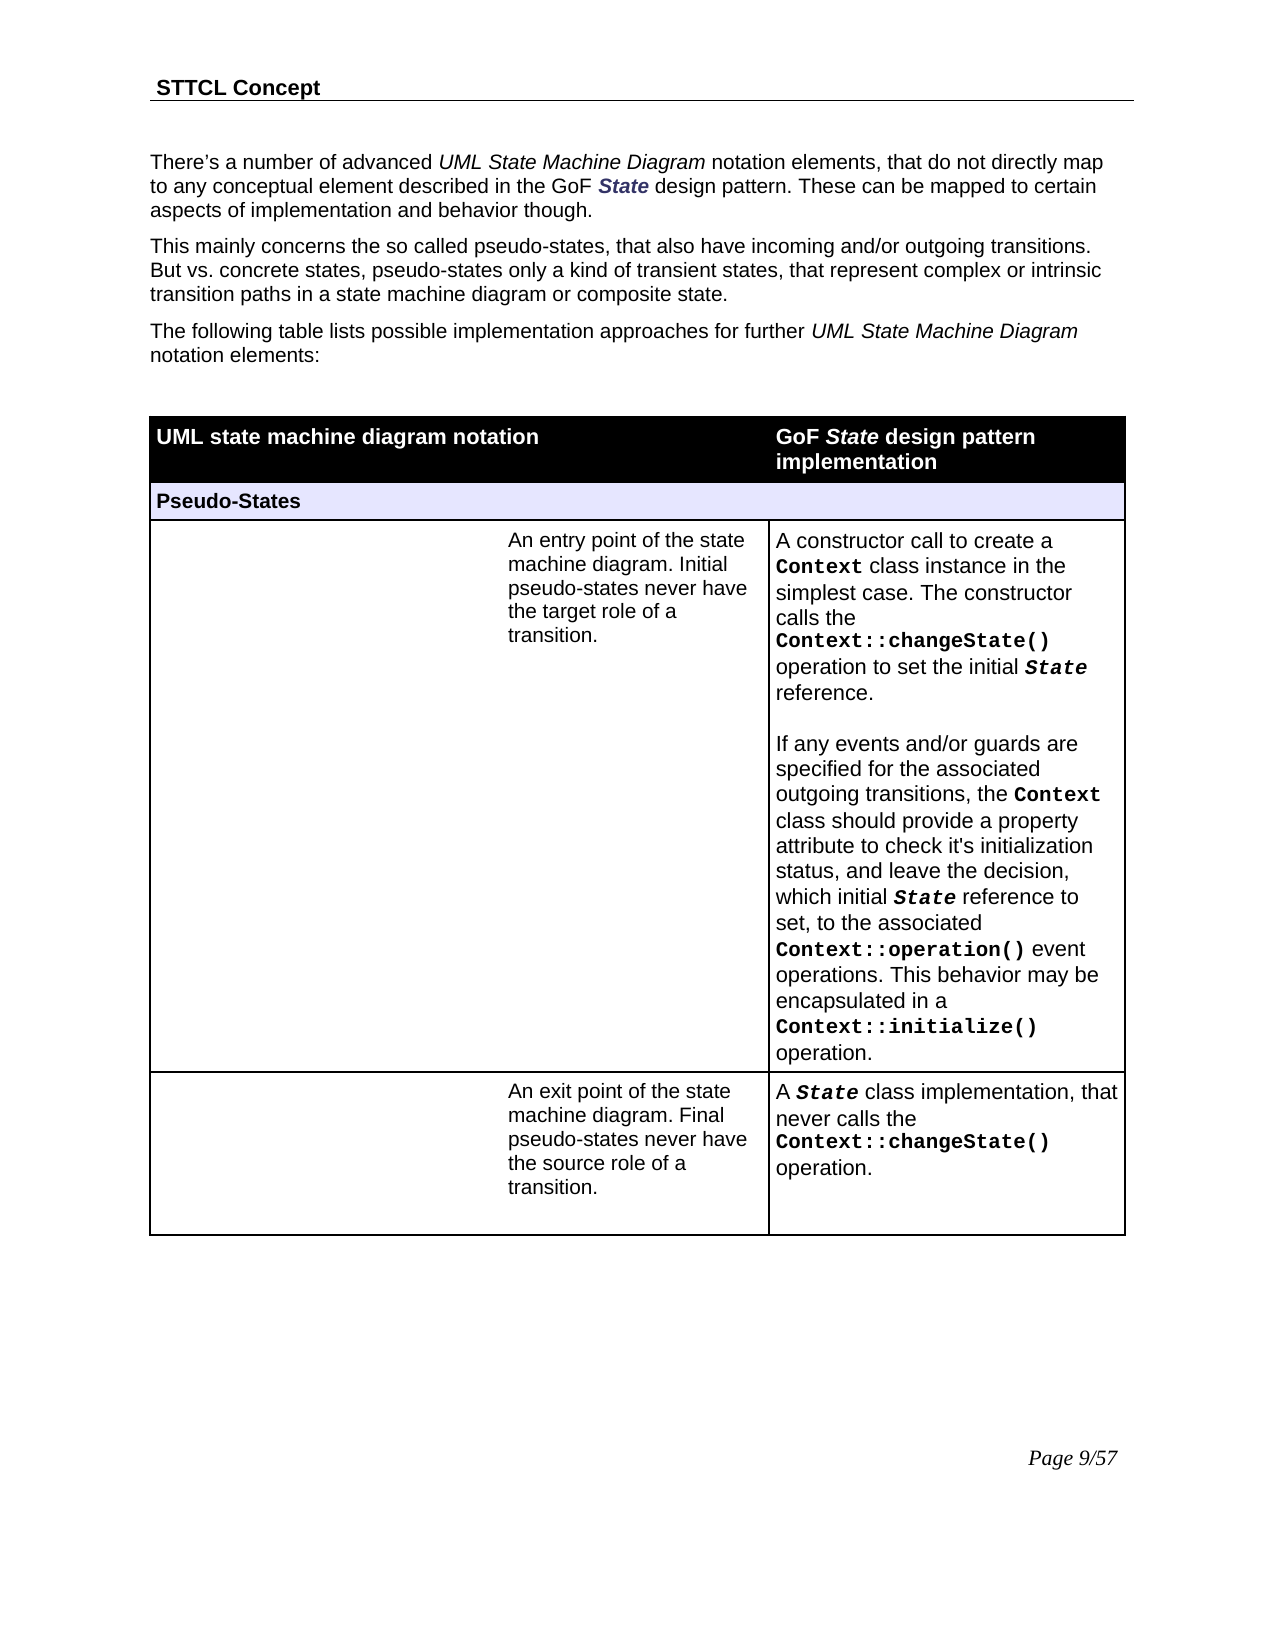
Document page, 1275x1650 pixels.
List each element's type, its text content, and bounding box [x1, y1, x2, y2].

table_cell An entry point of the state machine diagram. Initial pseudo-states never have the target role of a transition. [151, 521, 768, 1071]
table_cell Pseudo-States [151, 483, 1124, 519]
table_cell A constructor call to create a Context class instance in the simplest case. The constructor calls the Context::changeState() operation to set the initial State reference. If any events and/or guards are specified for the associated outgoing transitions, the Context class should provide a property attribute to check it's initialization status, and leave the decision, which initial State reference to set, to the associated Context::operation() event operations. This behavior may be encapsulated in a Context::initialize() operation. [770, 521, 1124, 1071]
table_cell A State class implementation, that never calls the Context::changeState() operation. [770, 1073, 1124, 1233]
table_header UML state machine diagram notation [151, 418, 768, 481]
table_cell An exit point of the state machine diagram. Final pseudo-states never have the source role of a transition. [151, 1073, 768, 1233]
text There’s a number of advanced UML State Machine Diagram notation elements, that do not directly map to any conceptual element described in the GoF State design pattern. These can be mapped to certain aspects of implementation and behavior though. [150, 150, 1125, 222]
text This mainly concerns the so called pseudo-states, that also have incoming and/or outgoing transitions. But vs. concrete states, pseudo-states only a kind of transient states, that represent complex or intrinsic transition paths in a state machine diagram or composite state. [150, 234, 1125, 306]
table_header GoF State design pattern implementation [770, 418, 1124, 481]
text The following table lists possible implementation approaches for further UML State Machine Diagram notation elements: [150, 319, 1125, 367]
